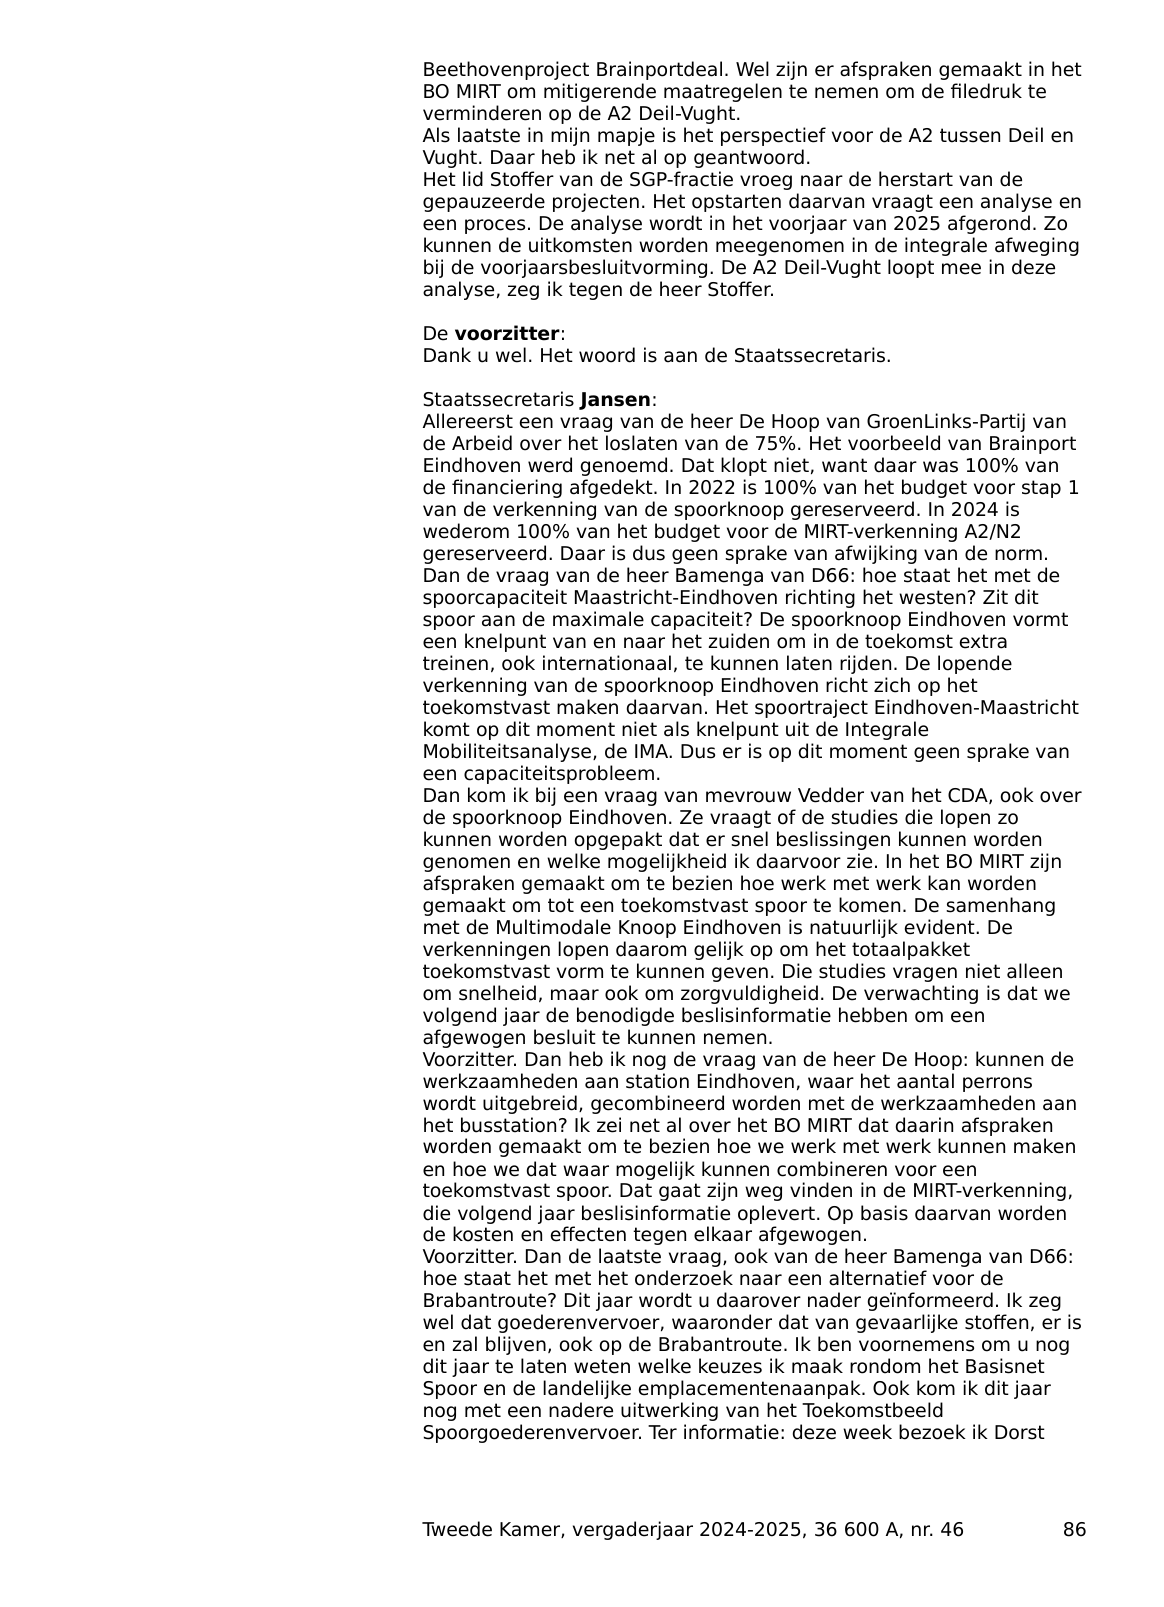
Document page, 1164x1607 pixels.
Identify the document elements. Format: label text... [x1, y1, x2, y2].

text Dan de vraag van de heer Bamenga van D66: hoe staat het met de spoorcapaciteit Maastricht-Eindhoven richting het westen? Zit dit spoor aan de maximale capaciteit? De spoorknoop Eindhoven vormt een knelpunt van en naar het zuiden om in de toekomst extra treinen, ook internationaal, te kunnen laten rijden. De lopende verkenning van de spoorknoop Eindhoven richt zich op het toekomstvast maken daarvan. Het spoortraject Eindhoven-Maastricht komt op dit moment niet als knelpunt uit de Integrale Mobiliteitsanalyse, de IMA. Dus er is op dit moment geen sprake van een capaciteitsprobleem. [422, 565, 1087, 785]
text Dank u wel. Het woord is aan de Staatssecretaris. [422, 345, 1087, 367]
text Staatssecretaris Jansen: [422, 389, 1087, 411]
text Beethovenproject Brainportdeal. Wel zijn er afspraken gemaakt in het BO MIRT om mitigerende maatregelen te nemen om de filedruk te verminderen op de A2 Deil-Vught. [422, 59, 1087, 125]
text Het lid Stoffer van de SGP-fractie vroeg naar de herstart van de gepauzeerde projecten. Het opstarten daarvan vraagt een analyse en een proces. De analyse wordt in het voorjaar van 2025 afgerond. Zo kunnen de uitkomsten worden meegenomen in de integrale afweging bij de voorjaarsbesluitvorming. De A2 Deil-Vught loopt mee in deze analyse, zeg ik tegen de heer Stoffer. [422, 169, 1087, 301]
text De voorzitter: [422, 323, 1087, 345]
text Voorzitter. Dan de laatste vraag, ook van de heer Bamenga van D66: hoe staat het met het onderzoek naar een alternatief voor de Brabantroute? Dit jaar wordt u daarover nader geïnformeerd. Ik zeg wel dat goederenvervoer, waaronder dat van gevaarlijke stoffen, er is en zal blijven, ook op de Brabantroute. Ik ben voornemens om u nog dit jaar te laten weten welke keuzes ik maak rondom het Basisnet Spoor en de landelijke emplacementenaanpak. Ook kom ik dit jaar nog met een nadere uitwerking van het Toekomstbeeld Spoorgoederenvervoer. Ter informatie: deze week bezoek ik Dorst [422, 1246, 1087, 1444]
text Als laatste in mijn mapje is het perspectief voor de A2 tussen Deil en Vught. Daar heb ik net al op geantwoord. [422, 125, 1087, 169]
text Dan kom ik bij een vraag van mevrouw Vedder van het CDA, ook over de spoorknoop Eindhoven. Ze vraagt of de studies die lopen zo kunnen worden opgepakt dat er snel beslissingen kunnen worden genomen en welke mogelijkheid ik daarvoor zie. In het BO MIRT zijn afspraken gemaakt om te bezien hoe werk met werk kan worden gemaakt om tot een toekomstvast spoor te komen. De samenhang met de Multimodale Knoop Eindhoven is natuurlijk evident. De verkenningen lopen daarom gelijk op om het totaalpakket toekomstvast vorm te kunnen geven. Die studies vragen niet alleen om snelheid, maar ook om zorgvuldigheid. De verwachting is dat we volgend jaar de benodigde beslisinformatie hebben om een afgewogen besluit te kunnen nemen. [422, 785, 1087, 1048]
text Voorzitter. Dan heb ik nog de vraag van de heer De Hoop: kunnen de werkzaamheden aan station Eindhoven, waar het aantal perrons wordt uitgebreid, gecombineerd worden met de werkzaamheden aan het busstation? Ik zei net al over het BO MIRT dat daarin afspraken worden gemaakt om te bezien hoe we werk met werk kunnen maken en hoe we dat waar mogelijk kunnen combineren voor een toekomstvast spoor. Dat gaat zijn weg vinden in de MIRT-verkenning, die volgend jaar beslisinformatie oplevert. Op basis daarvan worden de kosten en effecten tegen elkaar afgewogen. [422, 1048, 1087, 1246]
text Allereerst een vraag van de heer De Hoop van GroenLinks-Partij van de Arbeid over het loslaten van de 75%. Het voorbeeld van Brainport Eindhoven werd genoemd. Dat klopt niet, want daar was 100% van de financiering afgedekt. In 2022 is 100% van het budget voor stap 1 van de verkenning van de spoorknoop gereserveerd. In 2024 is wederom 100% van het budget voor de MIRT-verkenning A2/N2 gereserveerd. Daar is dus geen sprake van afwijking van de norm. [422, 411, 1087, 565]
